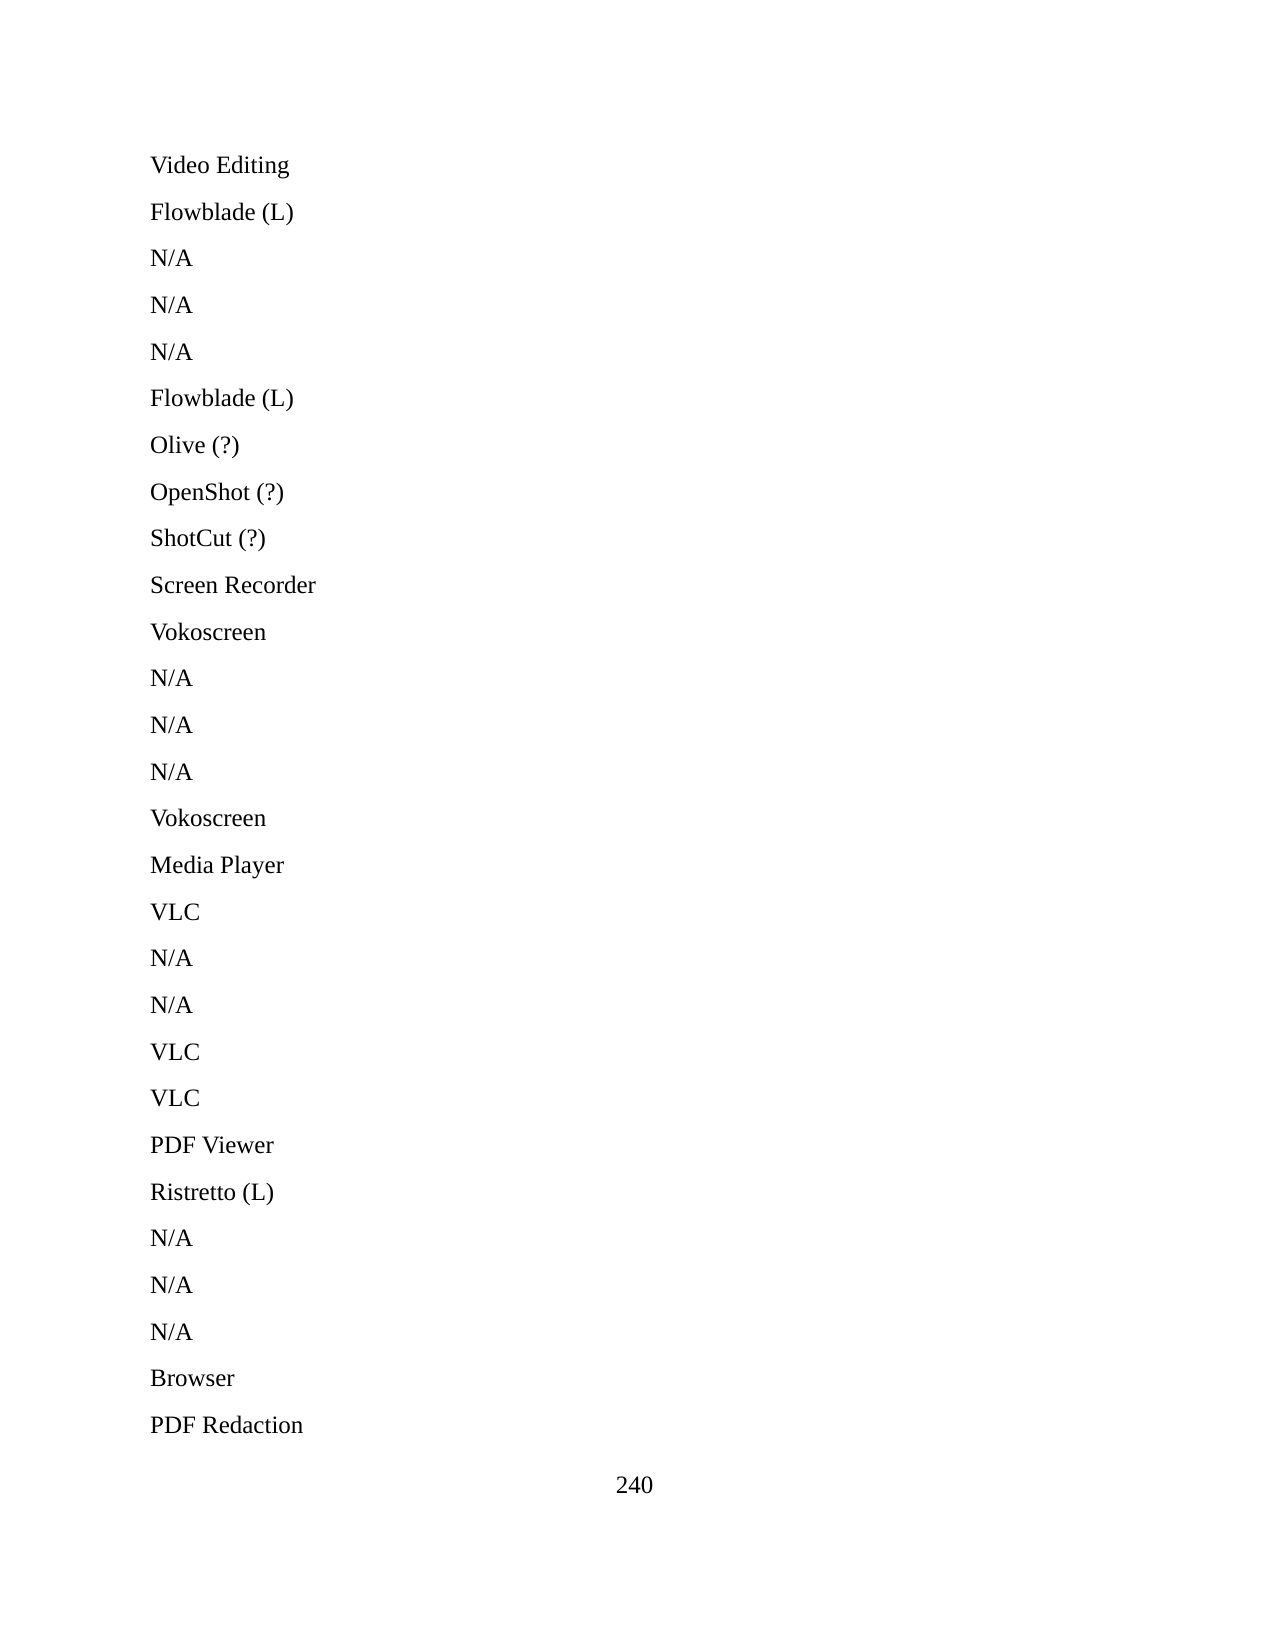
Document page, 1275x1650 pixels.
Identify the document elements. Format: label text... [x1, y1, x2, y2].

text Flowblade (L) [150, 197, 1125, 225]
text VLC [150, 1083, 1125, 1112]
text VLC [150, 897, 1125, 925]
text N/A [150, 990, 1125, 1019]
text Media Player [150, 850, 1125, 879]
text OpenShot (?) [150, 477, 1125, 505]
text Vokoscreen [150, 617, 1125, 645]
text N/A [150, 243, 1125, 272]
text N/A [150, 663, 1125, 692]
text Olive (?) [150, 430, 1125, 459]
text ShotCut (?) [150, 523, 1125, 552]
text N/A [150, 1270, 1125, 1299]
text Vokoscreen [150, 803, 1125, 832]
text N/A [150, 710, 1125, 739]
text N/A [150, 290, 1125, 319]
text Browser [150, 1363, 1125, 1392]
text N/A [150, 337, 1125, 365]
text Flowblade (L) [150, 383, 1125, 412]
text Ristretto (L) [150, 1177, 1125, 1205]
text N/A [150, 1223, 1125, 1252]
text VLC [150, 1037, 1125, 1065]
text N/A [150, 943, 1125, 972]
text Video Editing [150, 150, 1125, 179]
text N/A [150, 1317, 1125, 1345]
text N/A [150, 757, 1125, 785]
text Screen Recorder [150, 570, 1125, 599]
text PDF Viewer [150, 1130, 1125, 1159]
text PDF Redaction [150, 1410, 1125, 1439]
